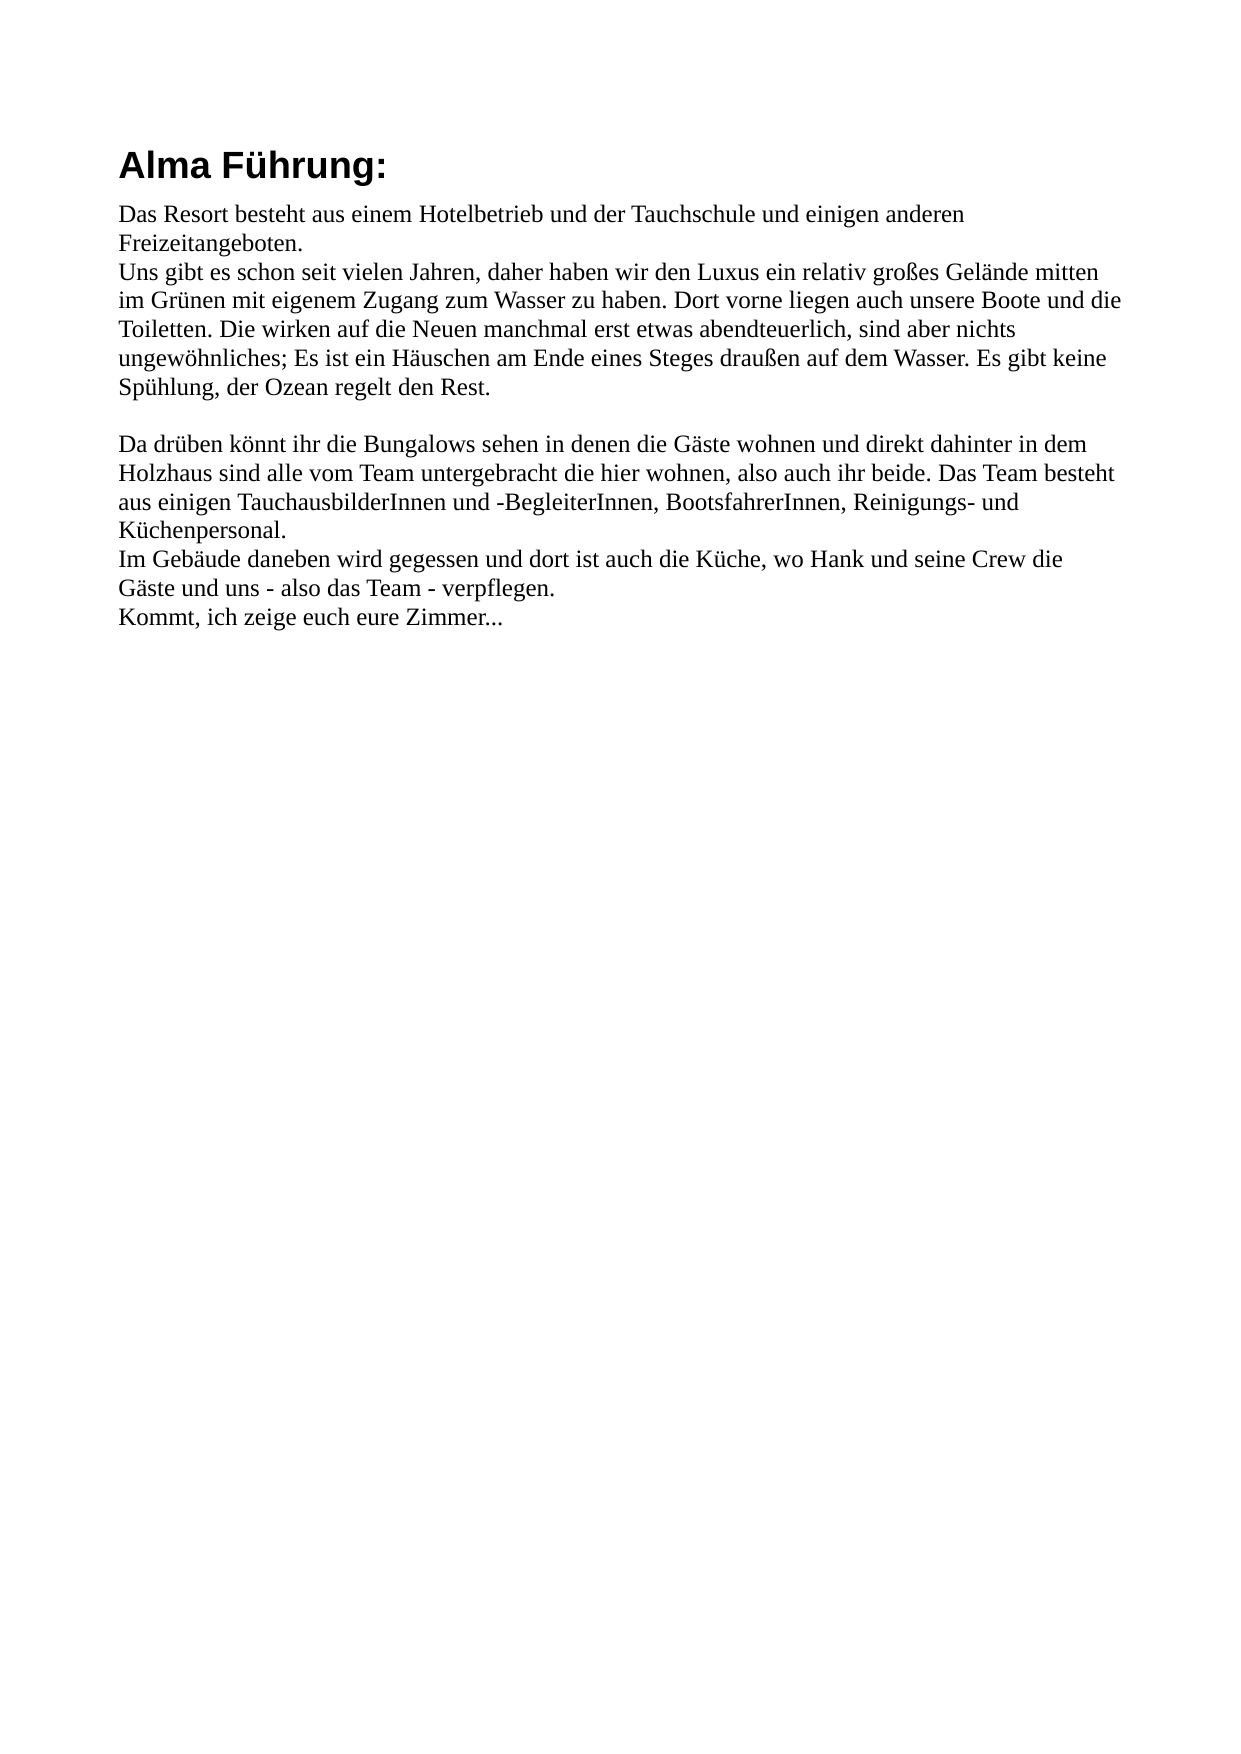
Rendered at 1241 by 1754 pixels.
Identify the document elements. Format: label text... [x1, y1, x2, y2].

text Das Resort besteht aus einem Hotelbetrieb und der Tauchschule und einigen anderen Freizeitangeboten. [118, 199, 1122, 257]
text Im Gebäude daneben wird gegessen und dort ist auch die Küche, wo Hank und seine Crew die Gäste und uns - also das Team - verpflegen. [118, 544, 1122, 602]
subtitle Alma Führung: [118, 143, 1122, 187]
text Da drüben könnt ihr die Bungalows sehen in denen die Gäste wohnen und direkt dahinter in dem Holzhaus sind alle vom Team untergebracht die hier wohnen, also auch ihr beide. Das Team besteht aus einigen TauchausbilderInnen und -BegleiterInnen, BootsfahrerInnen, Reinigungs- und Küchenpersonal. [118, 429, 1122, 544]
text Uns gibt es schon seit vielen Jahren, daher haben wir den Luxus ein relativ großes Gelände mitten im Grünen mit eigenem Zugang zum Wasser zu haben. Dort vorne liegen auch unsere Boote und die Toiletten. Die wirken auf die Neuen manchmal erst etwas abendteuerlich, sind aber nichts ungewöhnliches; Es ist ein Häuschen am Ende eines Steges draußen auf dem Wasser. Es gibt keine Spühlung, der Ozean regelt den Rest. [118, 257, 1122, 401]
text Kommt, ich zeige euch eure Zimmer... [118, 602, 1122, 631]
